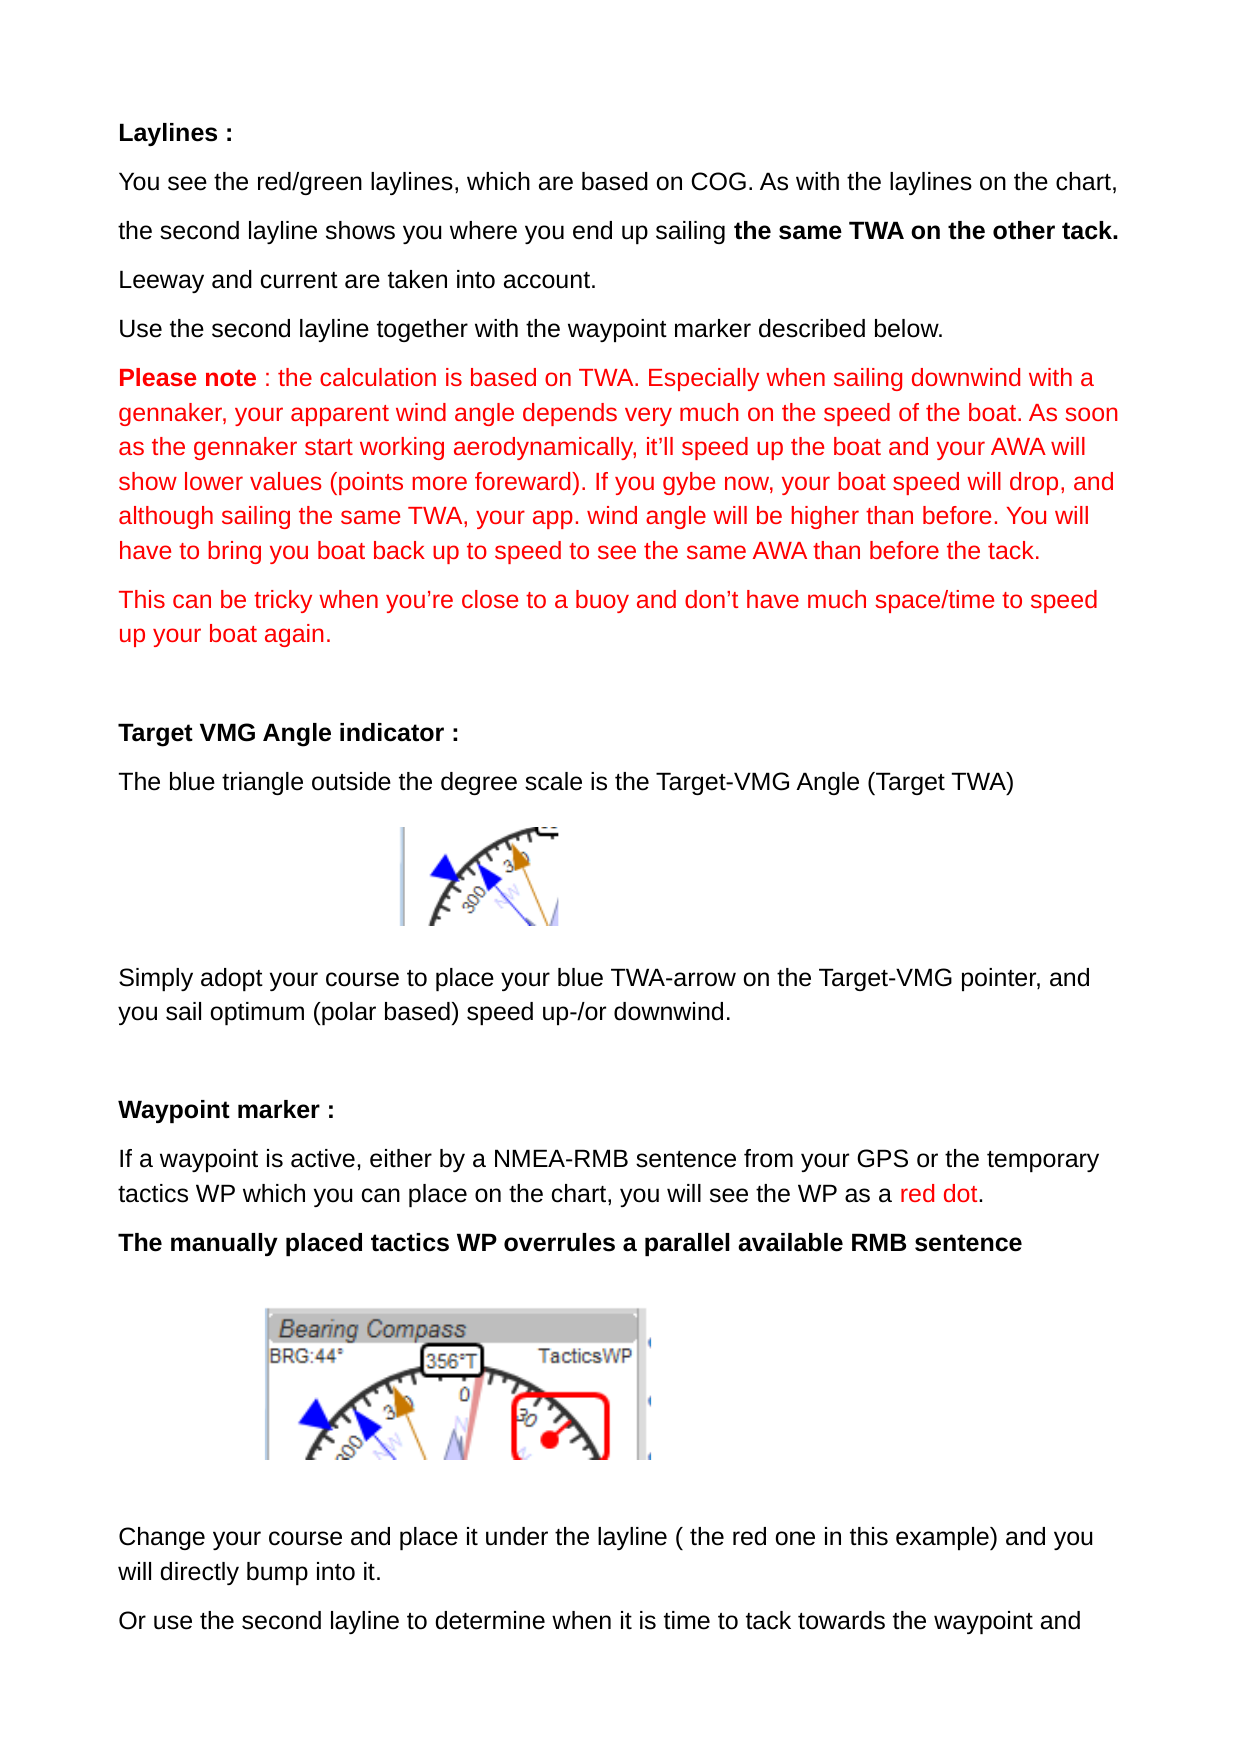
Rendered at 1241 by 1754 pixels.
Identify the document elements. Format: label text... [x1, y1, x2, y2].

text You see the red/green laylines, which are based on COG. As with the laylines on the chart, [118, 167, 1122, 196]
text Laylines : [118, 118, 1122, 147]
text Change your course and place it under the layline ( the red one in this example) and you will directly bump into it. [118, 1522, 1122, 1586]
picture [264, 1305, 652, 1460]
text the second layline shows you where you end up sailing the same TWA on the other tack. [118, 216, 1122, 245]
text This can be tricky when you’re close to a buoy and don’t have much space/time to speed up your boat again. [118, 585, 1122, 648]
text Leeway and current are taken into account. [118, 265, 1122, 294]
text Target VMG Angle indicator : [118, 717, 1122, 746]
text Or use the second layline to determine when it is time to tack towards the waypoint and [118, 1606, 1122, 1635]
text The blue triangle outside the degree scale is the Target-VMG Angle (Target TWA) [118, 767, 1122, 795]
text Use the second layline together with the waypoint marker described below. [118, 314, 1122, 343]
text Please note : the calculation is based on TWA. Especially when sailing downwind with a gennaker, your apparent wind angle depends very much on the speed of the boat. As soon as the gennaker start working aerodynamically, it’ll speed up the boat and your AWA will show lower values (points more foreward). If you gybe now, your boat speed will drop, and although sailing the same TWA, your app. wind angle will be higher than before. You will have to bring you boat back up to speed to see the same AWA than before the tack. [118, 363, 1122, 564]
text The manually placed tactics WP overrules a parallel available RMB sentence [118, 1228, 1122, 1257]
picture [394, 827, 559, 926]
text If a waypoint is active, either by a NMEA-RMB sentence from your GPS or the temporary tactics WP which you can place on the chart, you will see the WP as a red dot. [118, 1144, 1122, 1208]
text Waypoint marker : [118, 1095, 1122, 1124]
text Simply adopt your course to place your blue TWA-arrow on the Target-VMG pointer, and you sail optimum (polar based) speed up-/or downwind. [118, 963, 1122, 1026]
